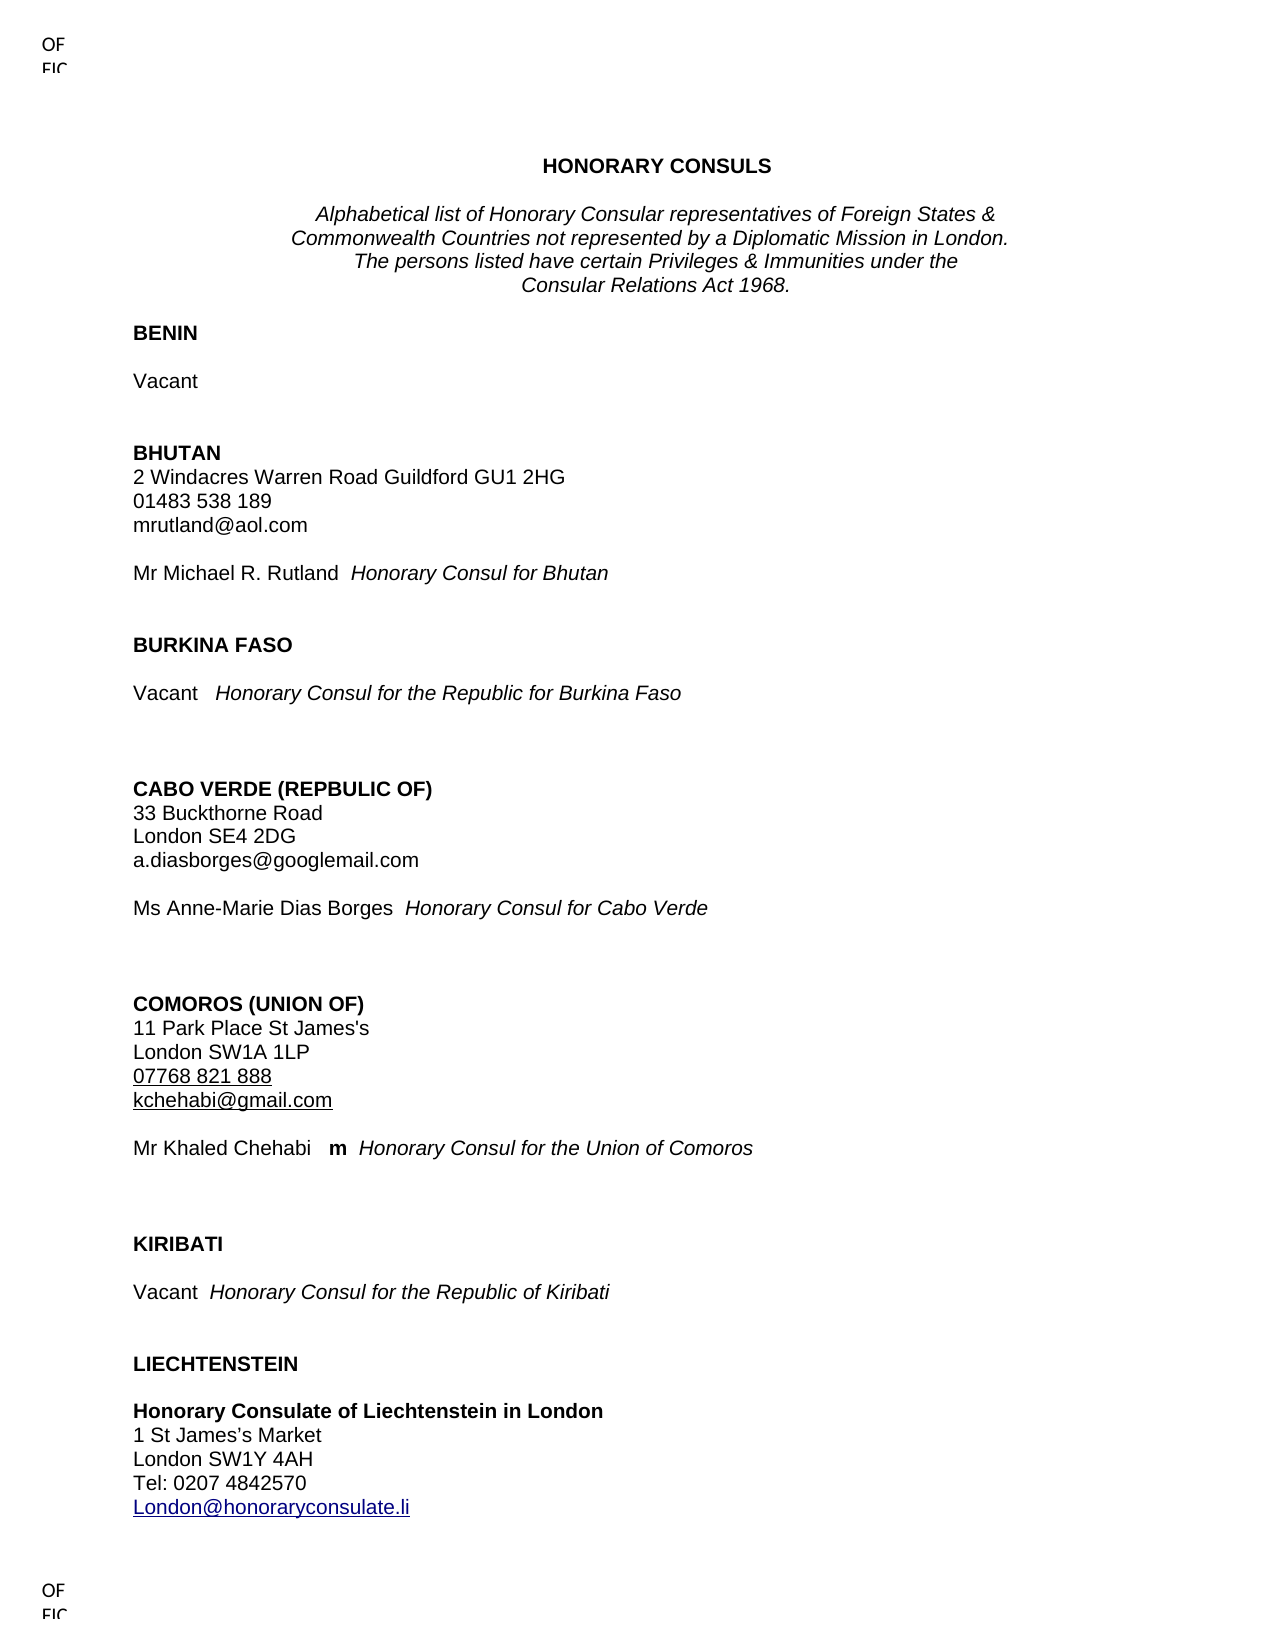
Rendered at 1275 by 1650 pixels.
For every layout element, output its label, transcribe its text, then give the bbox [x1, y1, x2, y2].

text Tel: 0207 4842570 [133, 1471, 1181, 1495]
text Vacant [133, 369, 1181, 393]
subtitle CABO VERDE (REPBULIC OF) [133, 776, 1181, 800]
subtitle KIRIBATI [133, 1232, 1181, 1256]
text LIECHTENSTEIN [133, 1351, 1181, 1375]
subtitle BENIN [133, 321, 1181, 345]
text Consular Relations Act 1968. [133, 273, 1181, 297]
text 11 Park Place St James's [133, 1016, 1181, 1040]
text a.diasborges@googlemail.com [133, 848, 1181, 872]
text Honorary Consulate of Liechtenstein in London [133, 1399, 1181, 1423]
text Vacant Honorary Consul for the Republic for Burkina Faso [133, 681, 1181, 704]
subtitle BURKINA FASO [133, 633, 1181, 657]
text 33 Buckthorne Road [133, 800, 1181, 824]
text Commonwealth Countries not represented by a Diplomatic Mission in London. [133, 225, 1181, 249]
text Ms Anne-Marie Dias Borges Honorary Consul for Cabo Verde [133, 896, 1181, 920]
text 07768 821 888 [133, 1064, 1181, 1088]
text The persons listed have certain Privileges & Immunities under the [133, 249, 1181, 273]
text Mr Michael R. Rutland Honorary Consul for Bhutan [133, 561, 1181, 585]
text London@honoraryconsulate.li [133, 1495, 1181, 1519]
text COMOROS (UNION OF) [133, 992, 1181, 1016]
text mrutland@aol.com [133, 513, 1181, 537]
text 01483 538 189 [133, 489, 1181, 513]
text Mr Khaled Chehabi m Honorary Consul for the Union of Comoros [133, 1136, 1181, 1160]
text London SW1Y 4AH [133, 1447, 1181, 1471]
text HONORARY CONSULS [133, 153, 1181, 177]
text 1 St James’s Market [133, 1423, 1181, 1447]
text kchehabi@gmail.com [133, 1088, 1181, 1112]
text 2 Windacres Warren Road Guildford GU1 2HG [133, 465, 1181, 489]
text London SW1A 1LP [133, 1040, 1181, 1064]
text Vacant Honorary Consul for the Republic of Kiribati [133, 1279, 1181, 1303]
text London SE4 2DG [133, 824, 1181, 848]
text Alphabetical list of Honorary Consular representatives of Foreign States & [133, 201, 1181, 225]
subtitle BHUTAN [133, 441, 1181, 465]
